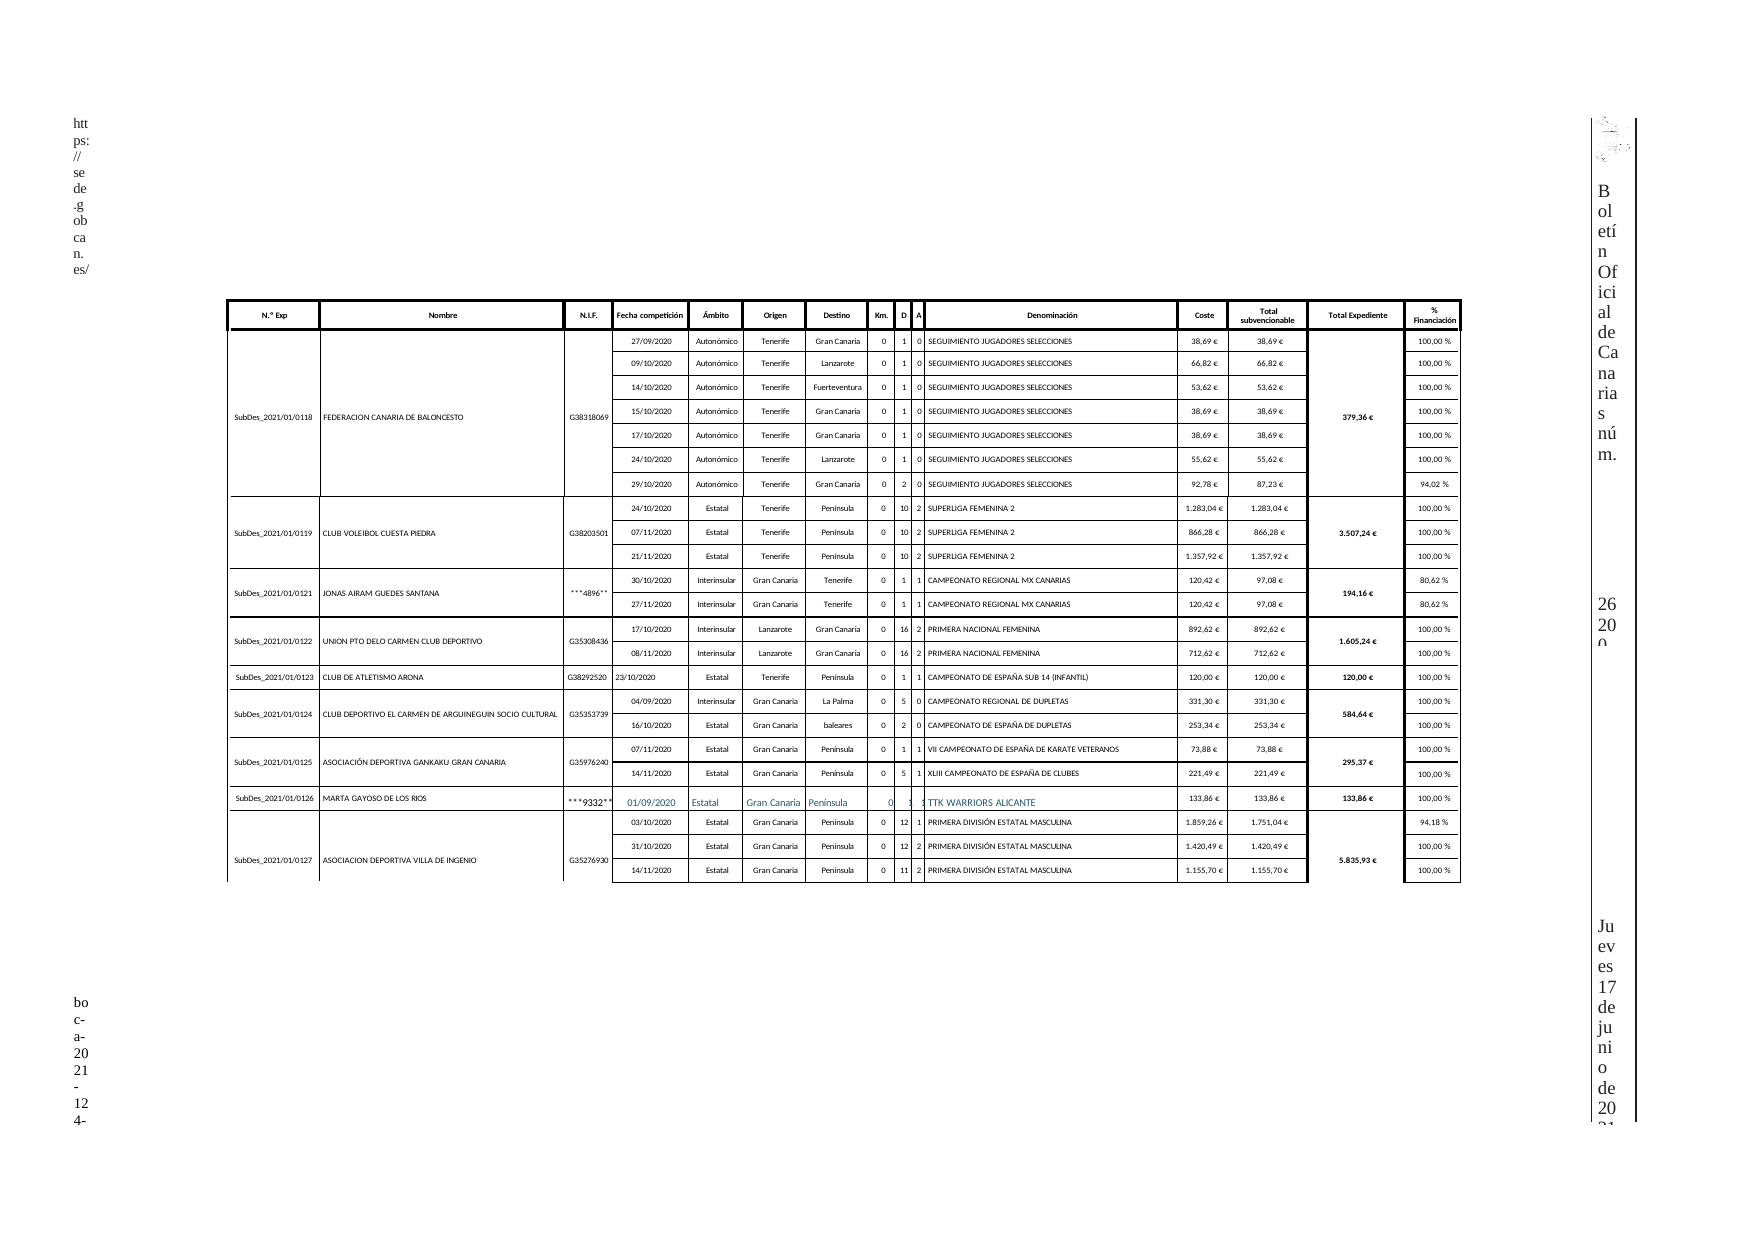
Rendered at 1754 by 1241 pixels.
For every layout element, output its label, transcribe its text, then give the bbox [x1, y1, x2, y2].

table_cell 0 [912, 424, 924, 447]
table_cell Gran Canaria [743, 787, 805, 810]
table_cell 100,00 % [1406, 737, 1460, 761]
table_cell 30/10/2020 [613, 569, 688, 592]
table_cell 38,69 € [1178, 331, 1228, 351]
table_cell 55,62 € [1178, 448, 1228, 471]
table_cell 1 [895, 331, 911, 351]
table_cell 1 [912, 569, 924, 592]
table_cell 100,00 % [1406, 689, 1460, 713]
table_cell 10 [895, 497, 911, 520]
table_cell Interinsular [689, 642, 742, 665]
table_cell 17/10/2020 [613, 424, 688, 447]
table_cell 0 [868, 738, 894, 761]
table_cell 5 [895, 763, 911, 786]
table_cell Gran Canaria [806, 618, 867, 641]
table_cell 100,00 % [1406, 328, 1460, 351]
table_cell Tenerife [744, 331, 805, 351]
table_cell 1 [895, 738, 911, 761]
table_cell 253,34 € [1228, 714, 1306, 737]
table_cell 0 [868, 521, 894, 544]
table_cell 38,69 € [1178, 400, 1228, 423]
table_cell 0 [868, 811, 894, 834]
table_cell 712,62 € [1228, 642, 1306, 665]
table_cell Interinsular [689, 618, 742, 641]
table_cell Tenerife [743, 497, 805, 520]
table_cell G38203501 [564, 497, 612, 568]
table_cell 1.155,70 € [1178, 859, 1227, 882]
table_cell Península [806, 811, 867, 834]
table_cell La Palma [806, 690, 867, 713]
table_cell Estatal [689, 666, 742, 689]
table_cell 194,16 € [1309, 569, 1403, 616]
text boc-a-2021-124-3071 [74, 994, 92, 1124]
table_cell 100,00 % [1406, 834, 1460, 858]
table_cell 21/11/2020 [613, 545, 688, 568]
table_cell 0 [912, 331, 924, 351]
table_cell Gran Canaria [743, 593, 805, 616]
text https://sede.gobcan.es/boc [73, 116, 90, 273]
table_cell Tenerife [744, 448, 805, 471]
table_cell baleares [806, 714, 867, 737]
table_cell 3.507,24 € [1309, 497, 1403, 568]
table_cell 27/09/2020 [613, 331, 688, 351]
table_cell Lanzarote [806, 448, 867, 471]
table_cell 100,00 % [1406, 761, 1460, 786]
table_cell 1 [912, 738, 924, 761]
table_cell 80,62 % [1406, 592, 1460, 616]
table_cell 866,28 € [1178, 521, 1227, 544]
table_cell 0 [868, 714, 894, 737]
table_cell 0 [912, 473, 924, 496]
picture [1595, 116, 1631, 162]
table_cell Estatal [689, 811, 742, 834]
table_cell 0 [912, 690, 924, 713]
table_cell Península [806, 859, 867, 882]
table_cell 295,37 € [1309, 738, 1403, 786]
table_cell 38,69 € [1229, 424, 1306, 447]
table_cell 1.420,49 € [1178, 835, 1227, 858]
table_cell 0 [868, 593, 894, 616]
table_cell 24/10/2020 [613, 448, 688, 471]
table_cell 29/10/2020 [613, 473, 688, 496]
table_cell XLIII CAMPEONATO DE ESPAÑA DE CLUBES [925, 763, 1177, 786]
table_cell Gran Canaria [806, 424, 867, 447]
table_cell SEGUIMIENTO JUGADORES SELECCIONES [925, 376, 1177, 399]
table_cell 09/10/2020 [613, 352, 688, 375]
table_cell 97,08 € [1228, 569, 1306, 592]
table_cell PRIMERA NACIONAL FEMENINA [925, 642, 1177, 665]
table_cell 379,36 € [1309, 331, 1403, 496]
table_cell ASOCIACION DEPORTIVA VILLA DE INGENIO [320, 811, 564, 882]
table_cell 0 [868, 376, 894, 399]
table_cell Gran Canaria [743, 811, 805, 834]
table_cell 100,00 % [1406, 713, 1460, 737]
table_cell Gran Canaria [743, 569, 805, 592]
table_cell CLUB VOLEIBOL CUESTA PIEDRA [320, 497, 563, 568]
table_cell G35308436 [564, 618, 612, 665]
table_cell 73,88 € [1178, 738, 1227, 761]
table_cell Tenerife [744, 473, 805, 496]
table_cell 1.420,49 € [1228, 835, 1306, 858]
table_cell Autonómico [689, 376, 743, 399]
table_cell SubDes_2021/01/0122 [228, 616, 319, 665]
table_cell 100,00 % [1406, 544, 1460, 568]
table_cell Gran Canaria [743, 835, 805, 858]
table_cell Gran Canaria [743, 763, 805, 786]
table_cell Lanzarote [806, 352, 867, 375]
table_cell 92,78 € [1178, 473, 1228, 496]
table_cell 1 [895, 448, 911, 471]
table_cell SUPERLIGA FEMENINA 2 [925, 497, 1177, 520]
table_cell PRIMERA NACIONAL FEMENINA [925, 618, 1177, 641]
table_cell 0 [912, 400, 924, 423]
table_cell 73,88 € [1228, 738, 1306, 761]
table_cell 0 [868, 352, 894, 375]
table_cell Interinsular [689, 690, 742, 713]
table_cell 331,30 € [1178, 690, 1227, 713]
table_cell 24/10/2020 [613, 497, 688, 520]
table_cell Gran Canaria [806, 331, 867, 351]
table_cell PRIMERA DIVISIÓN ESTATAL MASCULINA [925, 835, 1177, 858]
table_cell 1.605,24 € [1309, 618, 1403, 665]
table_cell SEGUIMIENTO JUGADORES SELECCIONES [925, 473, 1177, 496]
table_cell CAMPEONATO REGIONAL MX CANARIAS [925, 569, 1177, 592]
table_cell Autonómico [689, 424, 743, 447]
table_cell 12 [895, 811, 911, 834]
table_header N.º Exp [229, 302, 318, 327]
table_cell Península [806, 763, 867, 786]
table_cell Península [806, 545, 867, 568]
table_cell 0 [868, 859, 894, 882]
table_cell G35976240 [564, 738, 612, 786]
table_cell Gran Canaria [743, 714, 805, 737]
table_cell 15/10/2020 [613, 400, 688, 423]
table_cell 0 [912, 352, 924, 375]
table_cell 17/10/2020 [613, 618, 688, 641]
table_cell 221,49 € [1228, 763, 1306, 786]
table_cell CAMPEONATO REGIONAL DE DUPLETAS [925, 690, 1177, 713]
table_cell 53,62 € [1178, 376, 1228, 399]
table_cell 0 [868, 690, 894, 713]
table_cell 0 [868, 424, 894, 447]
table_cell 100,00 % [1406, 665, 1460, 689]
table_cell Tenerife [743, 545, 805, 568]
table_cell SUPERLIGA FEMENINA 2 [925, 521, 1177, 544]
table_cell 1 [895, 569, 911, 592]
table_header A [913, 302, 923, 327]
table_cell 1 [895, 666, 911, 689]
table_cell 12 [895, 835, 911, 858]
table_header D [896, 302, 910, 327]
text 26200 [1598, 594, 1618, 646]
table_cell 07/11/2020 [613, 738, 688, 761]
table_cell 120,42 € [1178, 593, 1227, 616]
table_cell 03/10/2020 [613, 811, 688, 834]
table_cell Estatal [689, 763, 742, 786]
table_cell 866,28 € [1228, 521, 1306, 544]
table_cell TTK WARRIORS ALICANTE [925, 787, 1177, 810]
table_cell SEGUIMIENTO JUGADORES SELECCIONES [925, 331, 1177, 351]
table_cell SUPERLIGA FEMENINA 2 [925, 545, 1177, 568]
table_cell PRIMERA DIVISIÓN ESTATAL MASCULINA [925, 811, 1177, 834]
table_cell 133,86 € [1309, 787, 1403, 810]
table_cell Gran Canaria [806, 400, 867, 423]
table_cell UNION PTO DELO CARMEN CLUB DEPORTIVO [320, 618, 563, 665]
table_cell Península [806, 497, 867, 520]
table_cell 2 [912, 521, 924, 544]
table_cell 2 [912, 618, 924, 641]
table_cell 120,00 € [1228, 666, 1306, 689]
table_cell 94,02 % [1406, 471, 1460, 496]
table_cell Interinsular [689, 593, 742, 616]
table_cell Autonómico [689, 473, 743, 496]
table_cell 120,00 € [1309, 666, 1403, 689]
table_cell 892,62 € [1178, 618, 1227, 641]
table_cell Tenerife [744, 424, 805, 447]
table_cell SubDes_2021/01/0125 [228, 737, 319, 786]
table_cell SEGUIMIENTO JUGADORES SELECCIONES [925, 424, 1177, 447]
table_cell Estatal [689, 859, 742, 882]
table_cell 0 [868, 497, 894, 520]
table_cell 0 [868, 763, 894, 786]
table_cell 1 [912, 787, 924, 810]
table_cell 10 [895, 521, 911, 544]
table_cell 66,82 € [1178, 352, 1228, 375]
table_cell 38,69 € [1229, 400, 1306, 423]
table_cell G35276930 [564, 811, 612, 882]
table_cell 1 [912, 811, 924, 834]
table_cell 27/11/2020 [613, 593, 688, 616]
table_cell 120,00 € [1178, 666, 1227, 689]
table_header Total Expediente [1309, 302, 1403, 327]
table_cell 133,86 € [1178, 787, 1227, 810]
table_cell 1 [895, 593, 911, 616]
table_cell Tenerife [744, 352, 805, 375]
table_cell 1 [895, 787, 911, 810]
table_cell 0 [868, 400, 894, 423]
table_cell 221,49 € [1178, 763, 1227, 786]
table_cell G35353739 [564, 690, 612, 737]
table_cell G38318069 [565, 331, 612, 496]
table_cell SEGUIMIENTO JUGADORES SELECCIONES [925, 400, 1177, 423]
table_cell Tenerife [743, 666, 805, 689]
table_cell Península [806, 666, 867, 689]
table_header Denominación [926, 302, 1176, 327]
table_cell ***9332** [564, 787, 612, 810]
table_cell CAMPEONATO DE ESPAÑA DE DUPLETAS [925, 714, 1177, 737]
table_cell 331,30 € [1228, 690, 1306, 713]
table_cell Estatal [689, 714, 742, 737]
table_cell 1 [895, 424, 911, 447]
table_cell Fuerteventura [806, 376, 867, 399]
table_cell 1 [912, 593, 924, 616]
table_cell Autonómico [689, 400, 743, 423]
table_cell 0 [868, 618, 894, 641]
table_header Total subvencionable [1229, 302, 1306, 327]
table_cell 0 [868, 545, 894, 568]
table_cell SEGUIMIENTO JUGADORES SELECCIONES [925, 448, 1177, 471]
table_cell 2 [912, 497, 924, 520]
table_cell 2 [912, 835, 924, 858]
table_cell 1 [912, 666, 924, 689]
table_cell Gran Canaria [806, 642, 867, 665]
table_cell 53,62 € [1229, 376, 1306, 399]
table_cell 100,00 % [1406, 447, 1460, 471]
table_cell 1 [912, 763, 924, 786]
table_cell 1.283,04 € [1228, 497, 1306, 520]
table_cell 04/09/2020 [613, 690, 688, 713]
table_header Destino [807, 302, 866, 327]
table_cell CLUB DE ATLETISMO ARONA [320, 666, 563, 689]
table_cell SubDes_2021/01/0123 [228, 665, 319, 689]
table_cell JONAS AIRAM GUEDES SANTANA [320, 569, 563, 616]
table_cell G38292520 [564, 666, 612, 689]
table_cell Gran Canaria [743, 859, 805, 882]
table_header Nombre [321, 302, 562, 327]
table_cell 07/11/2020 [613, 521, 688, 544]
table_cell Península [806, 521, 867, 544]
table_header N.I.F. [566, 302, 611, 327]
table_header Fecha competición [614, 302, 687, 327]
table_cell SubDes_2021/01/0121 [228, 568, 319, 616]
table_cell 23/10/2020 [613, 666, 688, 689]
table_cell 100,00 % [1406, 375, 1460, 399]
table_cell Autonómico [689, 448, 743, 471]
table_header Coste [1179, 302, 1226, 327]
table_cell 2 [912, 545, 924, 568]
table_cell SubDes_2021/01/0119 [228, 496, 319, 568]
table_header Origen [744, 302, 804, 327]
table_cell 80,62 % [1406, 568, 1460, 592]
table_cell Estatal [689, 787, 742, 810]
table_cell Estatal [689, 738, 742, 761]
table_cell ASOCIACIÓN DEPORTIVA GANKAKU GRAN CANARIA [320, 738, 563, 786]
table_cell Autonómico [689, 352, 743, 375]
table_cell MARTA GAYOSO DE LOS RIOS [320, 787, 563, 810]
text Jueves 17 de junio de 2021 [1598, 916, 1618, 1124]
table_cell 120,42 € [1178, 569, 1227, 592]
table_cell 97,08 € [1228, 593, 1306, 616]
table_cell 1.859,26 € [1178, 811, 1227, 834]
table_cell Tenerife [806, 569, 867, 592]
table_cell 0 [912, 376, 924, 399]
table_cell 0 [868, 569, 894, 592]
table_cell Estatal [689, 835, 742, 858]
table_header Km. [869, 302, 893, 327]
table_header % Financiación [1406, 302, 1459, 327]
table_cell 0 [868, 331, 894, 351]
table_cell 2 [895, 714, 911, 737]
table_cell 0 [868, 642, 894, 665]
table_cell Tenerife [806, 593, 867, 616]
table_cell 14/10/2020 [613, 376, 688, 399]
table_cell Lanzarote [743, 642, 805, 665]
table_cell CAMPEONATO DE ESPAÑA SUB 14 (INFANTIL) [925, 666, 1177, 689]
table_cell 11 [895, 859, 911, 882]
table_cell 1.357,92 € [1178, 545, 1227, 568]
table_cell 55,62 € [1229, 448, 1306, 471]
table_header Ámbito [690, 302, 741, 327]
table_cell 08/11/2020 [613, 642, 688, 665]
table_cell 100,00 % [1406, 351, 1460, 375]
table_cell SEGUIMIENTO JUGADORES SELECCIONES [925, 352, 1177, 375]
table_cell 1.155,70 € [1228, 859, 1306, 882]
table_cell 0 [868, 835, 894, 858]
table_cell 14/11/2020 [613, 763, 688, 786]
table_cell Península [806, 738, 867, 761]
table_cell PRIMERA DIVISIÓN ESTATAL MASCULINA [925, 859, 1177, 882]
table_cell Estatal [689, 521, 742, 544]
table_cell 87,23 € [1229, 473, 1306, 496]
table_cell 100,00 % [1406, 496, 1460, 520]
table_cell 16 [895, 618, 911, 641]
table_cell CAMPEONATO REGIONAL MX CANARIAS [925, 593, 1177, 616]
table_cell 0 [912, 448, 924, 471]
table_cell Península [806, 835, 867, 858]
table_cell 10 [895, 545, 911, 568]
table_cell 892,62 € [1228, 618, 1306, 641]
table_cell Península [806, 787, 867, 810]
table_cell Autonómico [689, 331, 743, 351]
table_cell CLUB DEPORTIVO EL CARMEN DE ARGUINEGUIN SOCIO CULTURAL [320, 690, 563, 737]
table_cell 100,00 % [1406, 641, 1460, 665]
table_cell 584,64 € [1309, 690, 1403, 737]
table_cell SubDes_2021/01/0118 [228, 328, 320, 496]
table_cell 16 [895, 642, 911, 665]
table_cell Estatal [689, 545, 742, 568]
table_cell Gran Canaria [743, 738, 805, 761]
table_cell Gran Canaria [743, 690, 805, 713]
table_cell 0 [868, 448, 894, 471]
table_cell 66,82 € [1229, 352, 1306, 375]
table_cell 1 [895, 400, 911, 423]
table_cell 5 [895, 690, 911, 713]
table_cell 100,00 % [1406, 616, 1460, 641]
table_cell 5.835,93 € [1309, 811, 1403, 882]
table_cell 100,00 % [1406, 423, 1460, 447]
table_cell SubDes_2021/01/0127 [228, 810, 320, 882]
table_cell SubDes_2021/01/0124 [228, 689, 319, 737]
table_cell 94,18 % [1406, 810, 1460, 834]
table_cell 31/10/2020 [613, 835, 688, 858]
table_cell 0 [868, 666, 894, 689]
table_cell 1.751,04 € [1228, 811, 1306, 834]
table_cell 100,00 % [1406, 399, 1460, 423]
table_cell 1.357,92 € [1228, 545, 1306, 568]
table_cell 38,69 € [1178, 424, 1228, 447]
table_cell VII CAMPEONATO DE ESPAÑA DE KARATE VETERANOS [925, 738, 1177, 761]
table_cell 100,00 % [1406, 786, 1460, 810]
table_cell 2 [912, 642, 924, 665]
text Boletín Oficial de Canarias núm. 124 [1598, 181, 1618, 464]
table_cell 14/11/2020 [613, 859, 688, 882]
table_cell 38,69 € [1229, 331, 1306, 351]
table_cell 1 [895, 352, 911, 375]
table_cell 100,00 % [1406, 520, 1460, 544]
table_cell 253,34 € [1178, 714, 1227, 737]
table_cell Gran Canaria [806, 473, 867, 496]
table_cell 01/09/2020 [613, 787, 688, 810]
table_cell 1 [895, 376, 911, 399]
table_cell Estatal [689, 497, 742, 520]
table_cell FEDERACION CANARIA DE BALONCESTO [321, 331, 564, 496]
table_cell Tenerife [743, 521, 805, 544]
table_cell ***4896** [564, 569, 612, 616]
table_cell 2 [912, 859, 924, 882]
table_cell 0 [912, 714, 924, 737]
table_cell Lanzarote [743, 618, 805, 641]
table_cell 2 [895, 473, 911, 496]
table_cell 712,62 € [1178, 642, 1227, 665]
table_cell 16/10/2020 [613, 714, 688, 737]
table_cell 100,00 % [1406, 858, 1460, 882]
table_cell Interinsular [689, 569, 742, 592]
table_cell 133,86 € [1228, 787, 1306, 810]
table_cell 1.283,04 € [1178, 497, 1227, 520]
table_cell SubDes_2021/01/0126 [228, 786, 319, 810]
table_cell Tenerife [744, 376, 805, 399]
table_cell 0 [868, 473, 894, 496]
table_cell Tenerife [744, 400, 805, 423]
table_cell 0 [868, 787, 894, 810]
